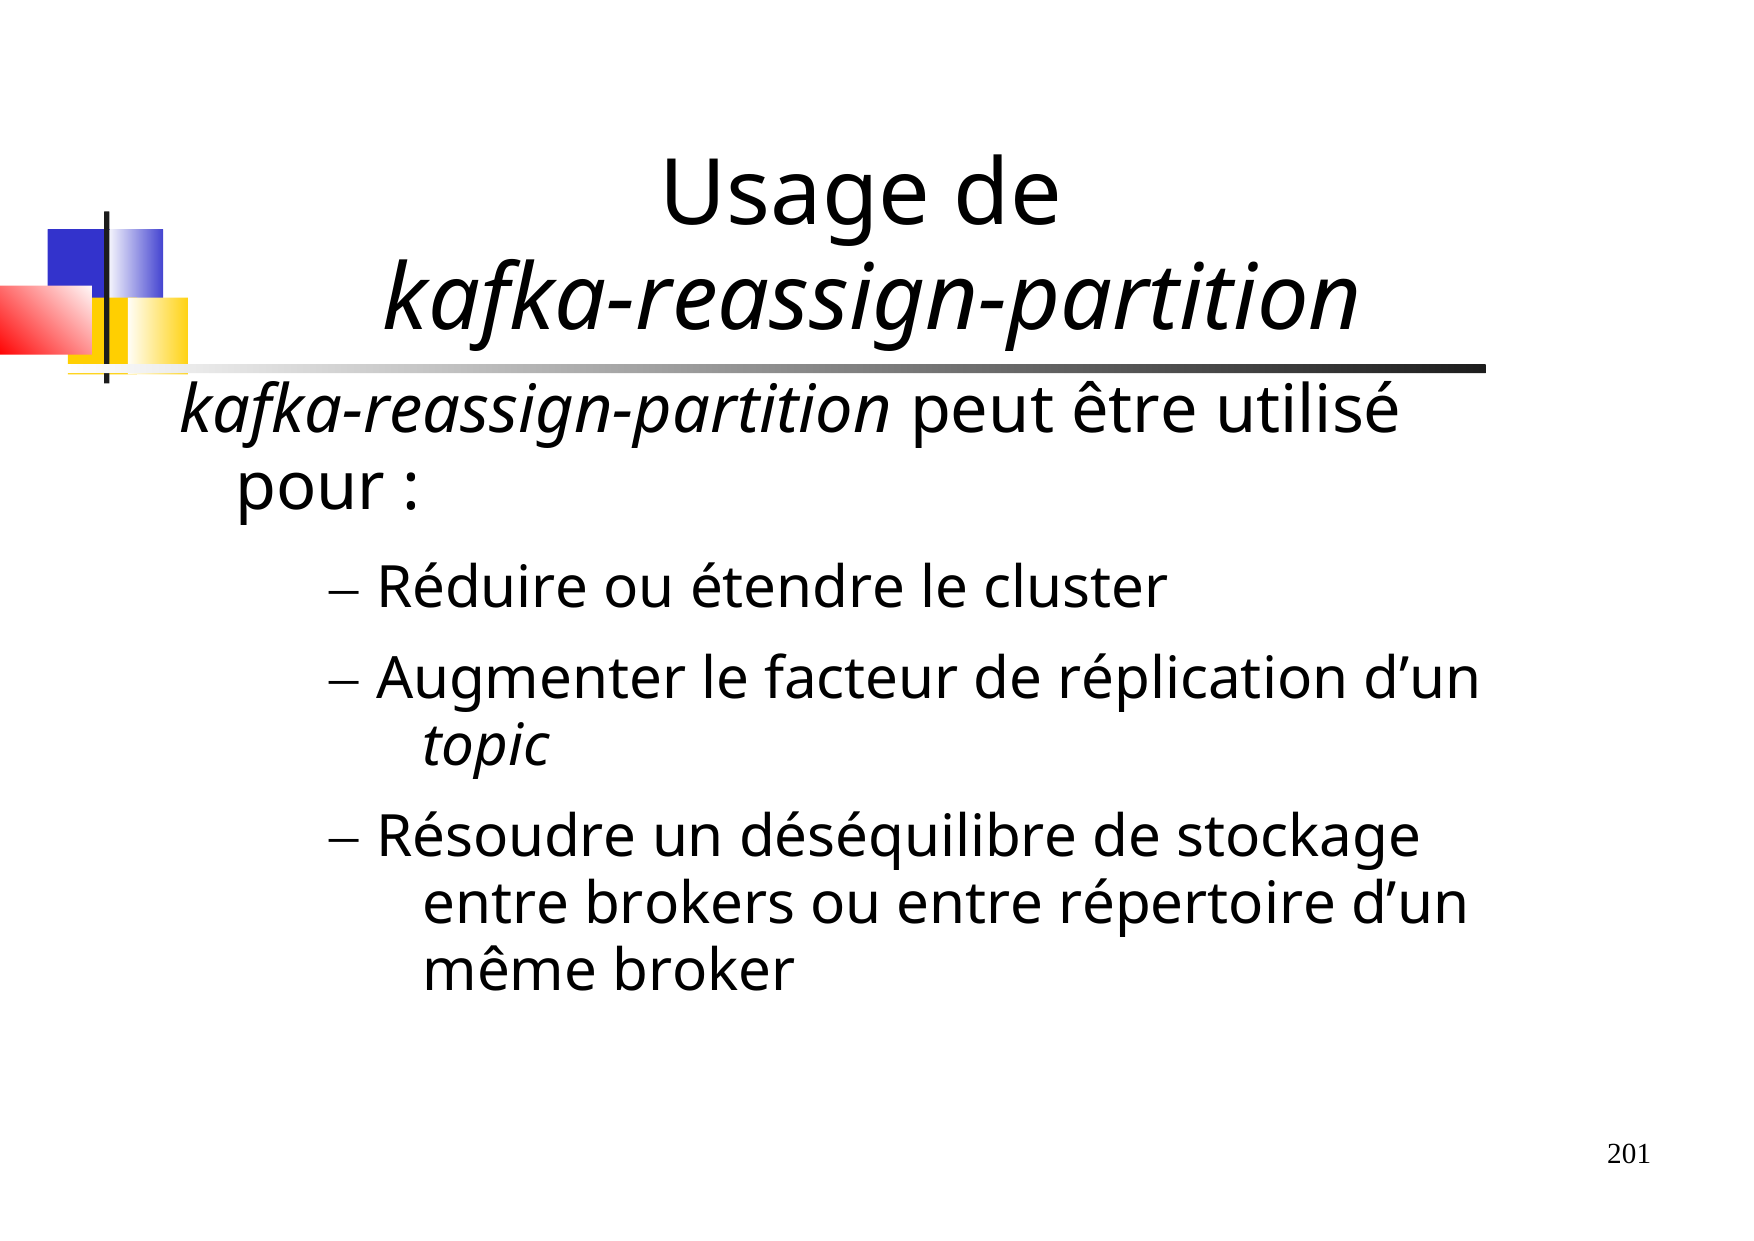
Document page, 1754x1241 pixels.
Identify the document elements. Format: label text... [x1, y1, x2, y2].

title Usage de kafka-reassign-partition [179, 139, 1567, 351]
list kafka-reassign-partition peut être utilisé pour : Réduire ou étendre le cluster Augmenter le facteur de réplication d’un topic Résoudre un déséquilibre de stockage entre brokers ou entre répertoire d’un même broker [179, 371, 1567, 1091]
